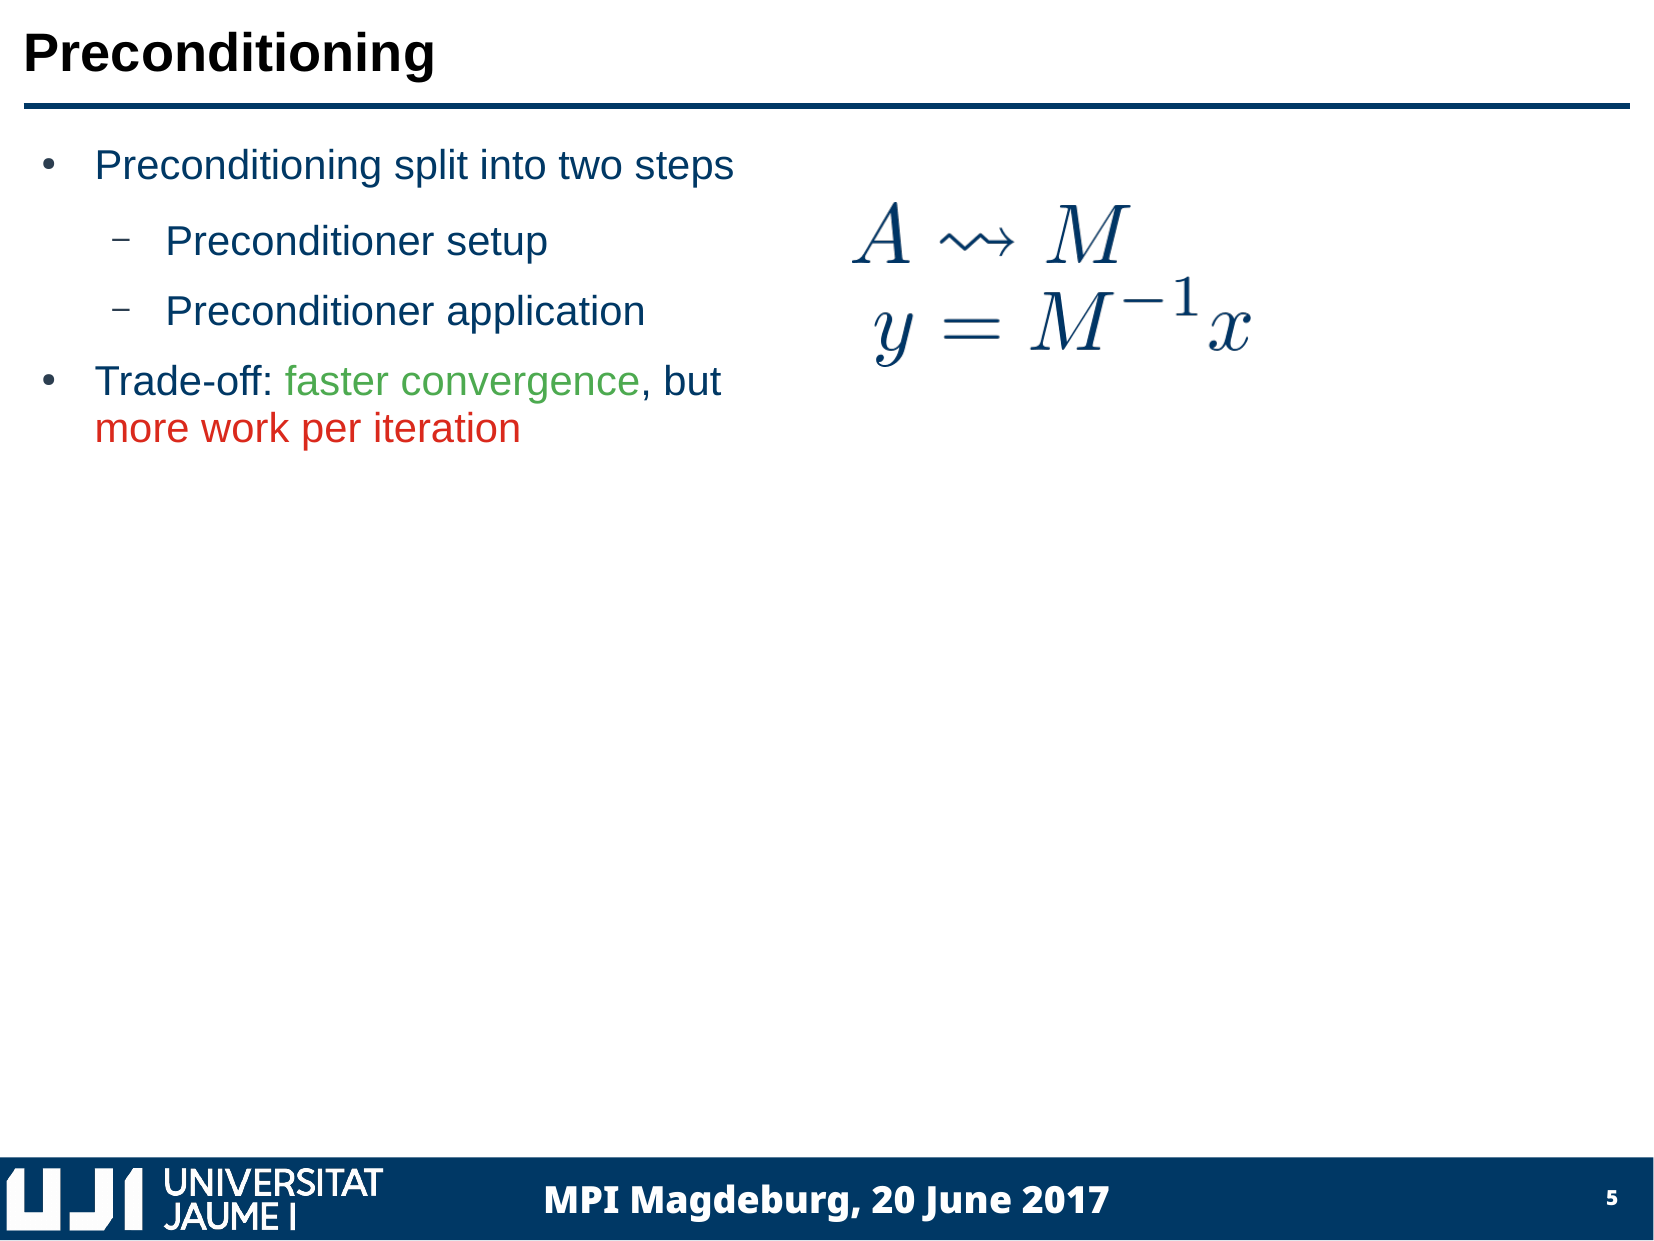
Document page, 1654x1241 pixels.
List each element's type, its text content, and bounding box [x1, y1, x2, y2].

picture [874, 276, 1251, 367]
picture [0, 1158, 390, 1241]
list Preconditioning split into two steps Preconditioner setup Preconditioner application Trade-off: faster convergence, but more work per iteration [23, 141, 808, 1134]
title Preconditioning [23, 0, 1630, 107]
picture [852, 202, 1131, 263]
